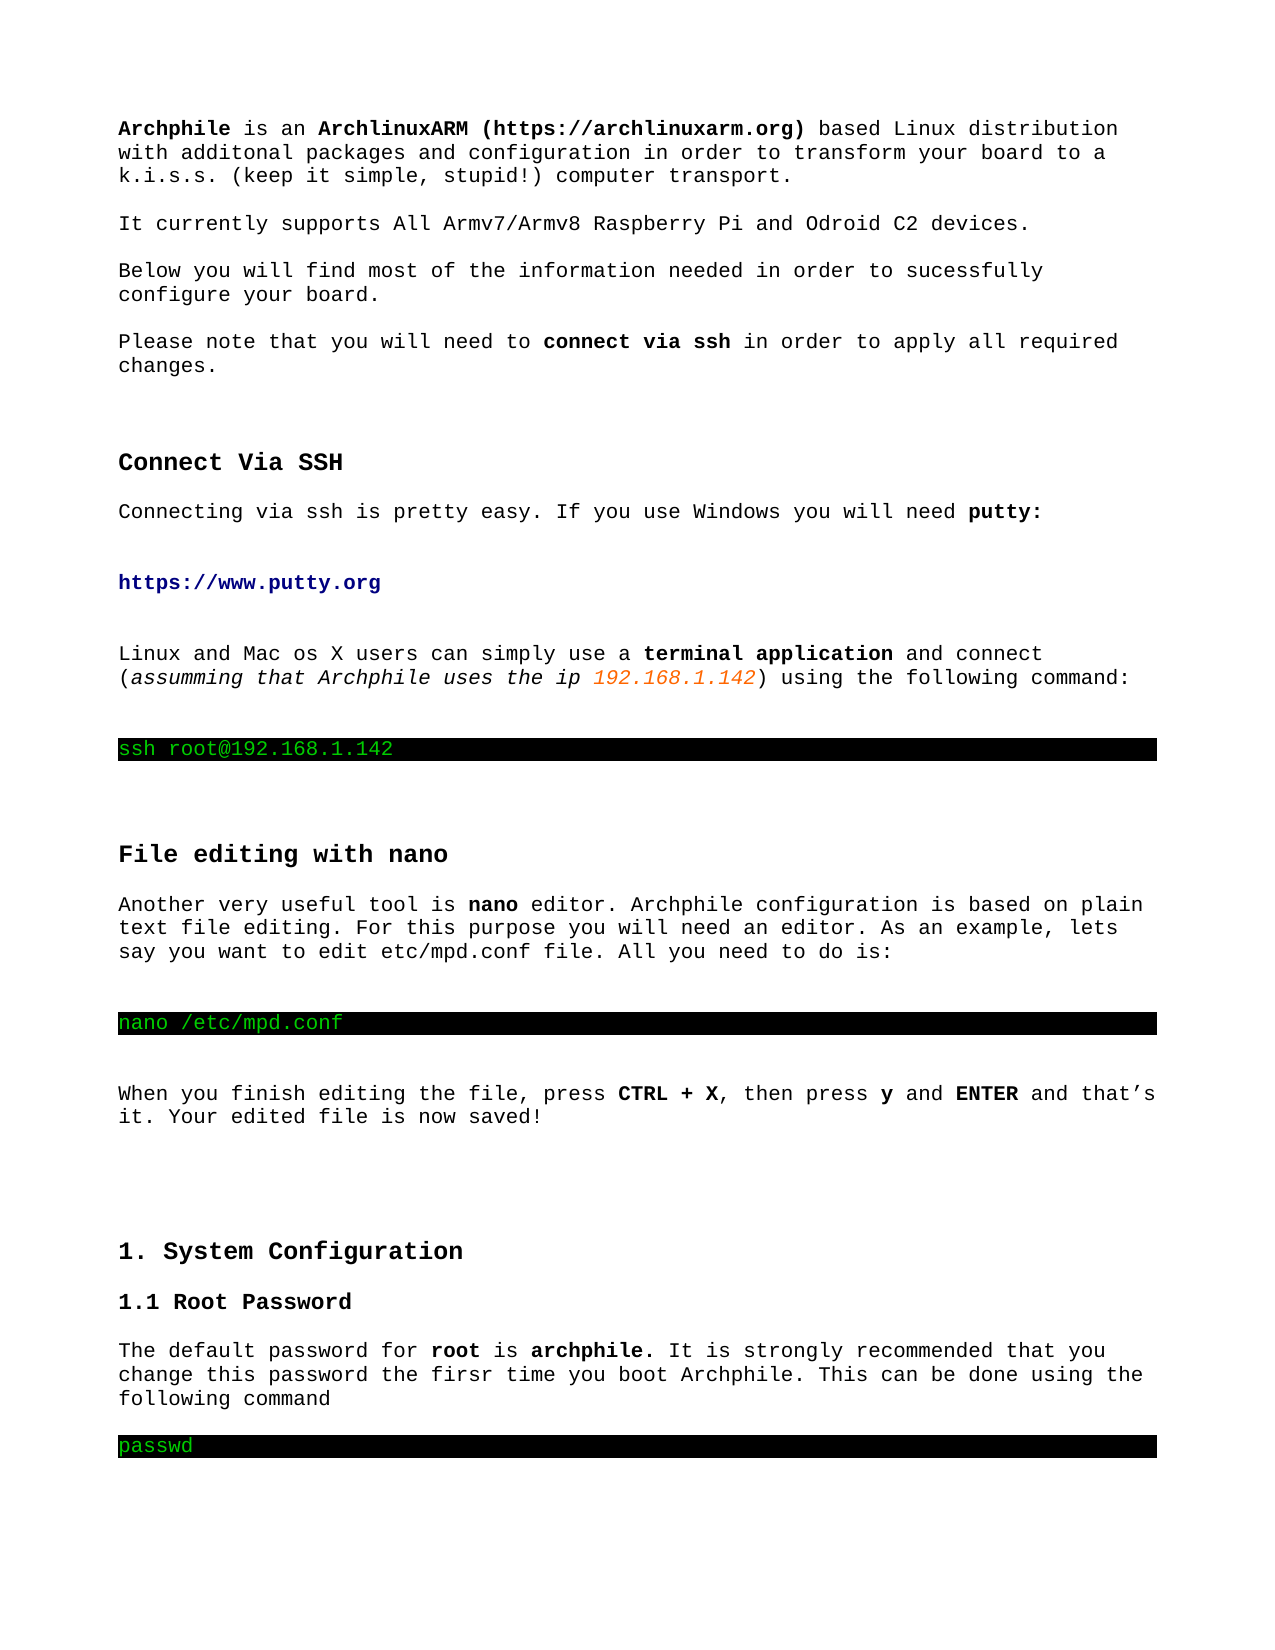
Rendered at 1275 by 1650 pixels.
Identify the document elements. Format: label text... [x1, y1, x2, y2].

text ssh root@192.168.1.142 [118, 738, 1157, 761]
text Please note that you will need to connect via ssh in order to apply all required changes. [118, 331, 1157, 378]
text The default password for root is archphile. It is strongly recommended that you change this password the firsr time you boot Archphile. This can be done using the following command [118, 1340, 1157, 1411]
text 1. System Configuration [118, 1239, 1157, 1267]
text 1.1 Root Password [118, 1291, 1157, 1317]
text https://www.putty.org [118, 572, 1157, 596]
text Linux and Mac os X users can simply use a terminal application and connect (assumming that Archphile uses the ip 192.168.1.142) using the following command: [118, 643, 1157, 690]
text Connect Via SSH [118, 449, 1157, 477]
text passwd [118, 1435, 1157, 1458]
text Connecting via ssh is pretty easy. If you use Windows you will need putty: [118, 501, 1157, 525]
text nano /etc/mpd.conf [118, 1012, 1157, 1035]
text File editing with nano [118, 842, 1157, 870]
text Another very useful tool is nano editor. Archphile configuration is based on plain text file editing. For this purpose you will need an editor. As an example, lets say you want to edit etc/mpd.conf file. All you need to do is: [118, 893, 1157, 964]
text When you finish editing the file, press CTRL + X, then press y and ENTER and that’s it. Your edited file is now saved! [118, 1083, 1157, 1130]
text Below you will find most of the information needed in order to sucessfully configure your board. [118, 260, 1157, 307]
text It currently supports All Armv7/Armv8 Raspberry Pi and Odroid C2 devices. [118, 213, 1157, 236]
text Archphile is an ArchlinuxARM (https://archlinuxarm.org) based Linux distribution with additonal packages and configuration in order to transform your board to a k.i.s.s. (keep it simple, stupid!) computer transport. [118, 118, 1157, 189]
